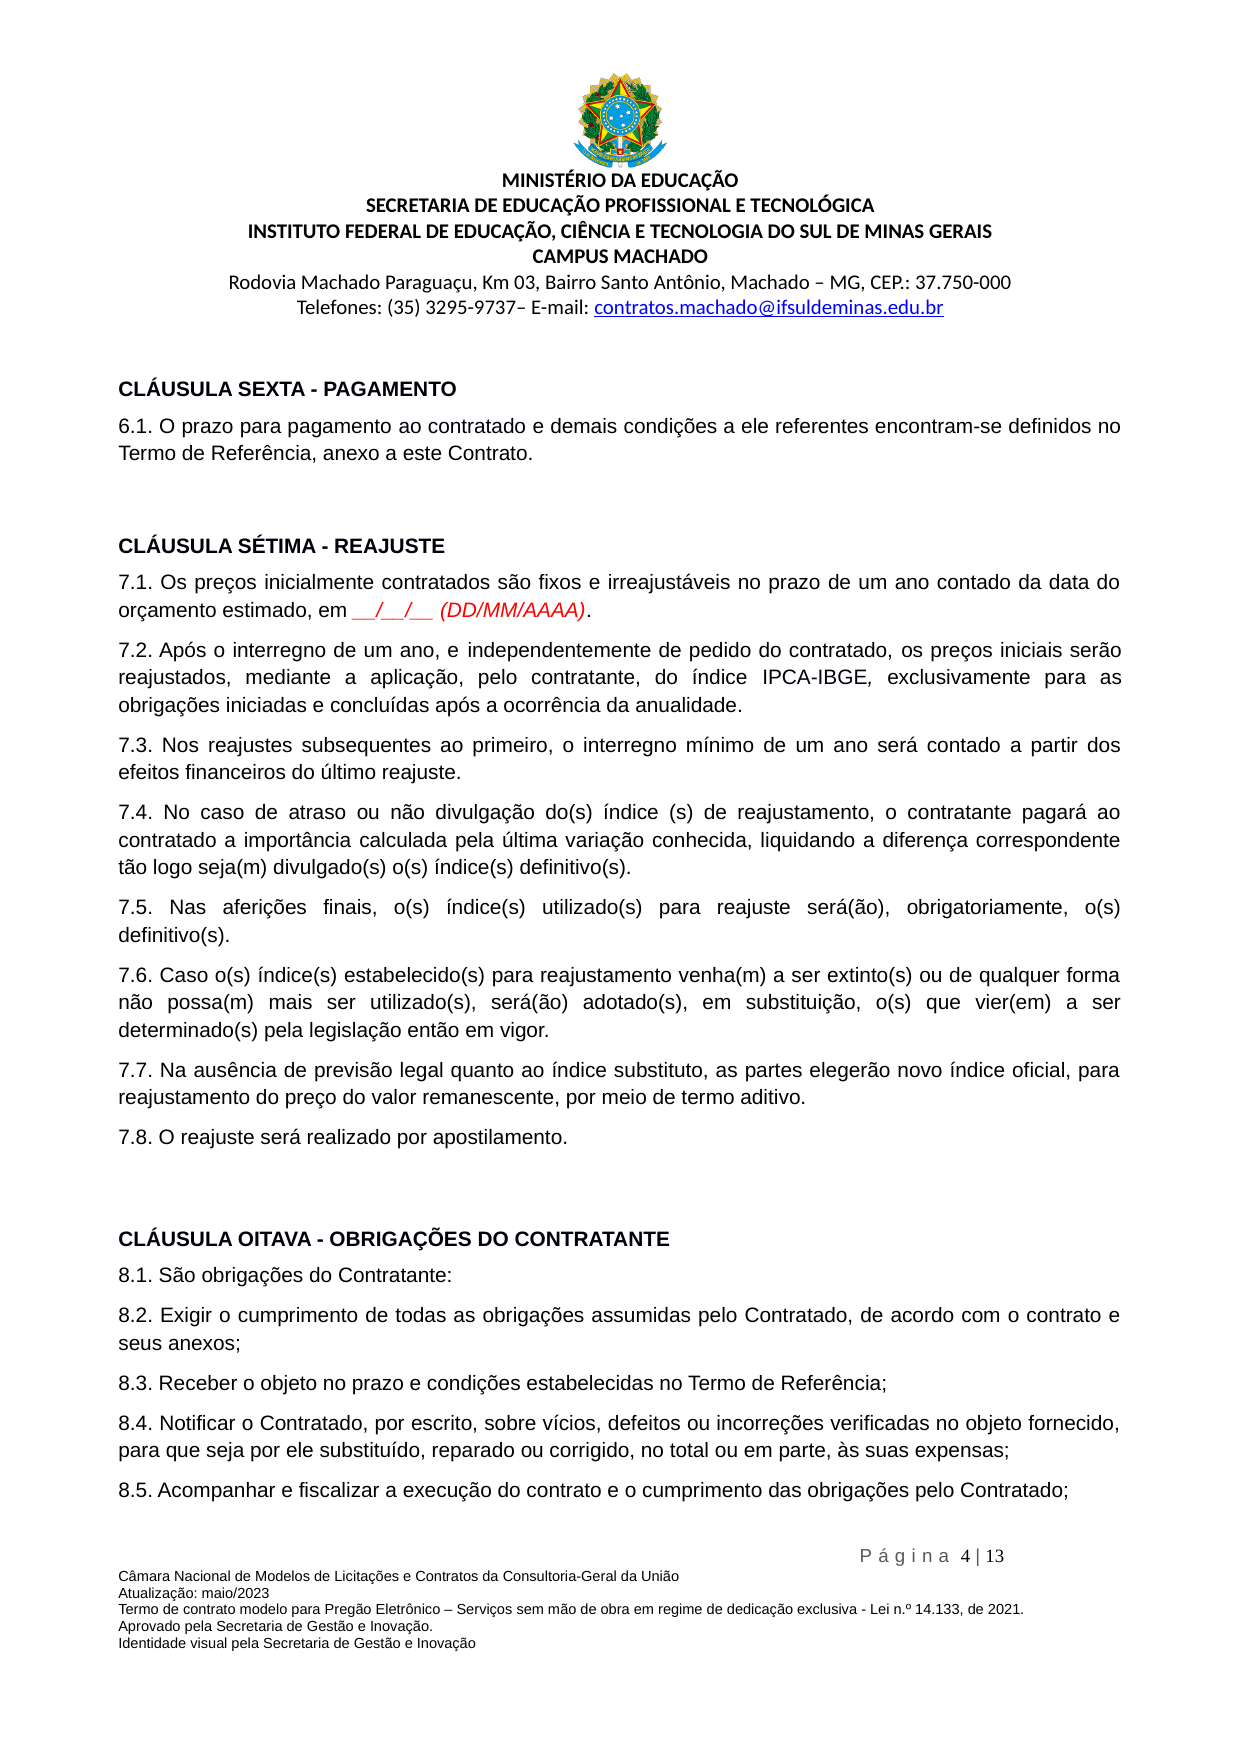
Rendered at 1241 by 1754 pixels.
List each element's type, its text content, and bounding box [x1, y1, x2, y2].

picture [613, 163, 628, 168]
subtitle 8.2. Exigir o cumprimento de todas as obrigações assumidas pelo Contratado, de acordo com o contrato e seus anexos; [118, 1303, 1122, 1354]
subtitle CLÁUSULA OITAVA - OBRIGAÇÕES DO CONTRATANTE [118, 1227, 1122, 1251]
subtitle CLÁUSULA SEXTA - PAGAMENTO [118, 377, 1122, 401]
subtitle 7.8. O reajuste será realizado por apostilamento. [118, 1125, 1122, 1149]
subtitle 8.1. São obrigações do Contratante: [118, 1263, 1122, 1287]
subtitle 7.1. Os preços inicialmente contratados são fixos e irreajustáveis no prazo de um ano contado da data do orçamento estimado, em __/__/__ (DD/MM/AAAA). [118, 570, 1122, 622]
subtitle 7.4. No caso de atraso ou não divulgação do(s) índice (s) de reajustamento, o contratante pagará ao contratado a importância calculada pela última variação conhecida, liquidando a diferença correspondente tão logo seja(m) divulgado(s) o(s) índice(s) definitivo(s). [118, 800, 1122, 879]
subtitle 7.2. Após o interregno de um ano, e independentemente de pedido do contratado, os preços iniciais serão reajustados, mediante a aplicação, pelo contratante, do índice IPCA-IBGE, exclusivamente para as obrigações iniciadas e concluídas após a ocorrência da anualidade. [118, 638, 1122, 717]
picture [573, 73, 667, 168]
subtitle 8.4. Notificar o Contratado, por escrito, sobre vícios, defeitos ou incorreções verificadas no objeto fornecido, para que seja por ele substituído, reparado ou corrigido, no total ou em parte, às suas expensas; [118, 1411, 1122, 1462]
subtitle 7.6. Caso o(s) índice(s) estabelecido(s) para reajustamento venha(m) a ser extinto(s) ou de qualquer forma não possa(m) mais ser utilizado(s), será(ão) adotado(s), em substituição, o(s) que vier(em) a ser determinado(s) pela legislação então em vigor. [118, 963, 1122, 1042]
subtitle 6.1. O prazo para pagamento ao contratado e demais condições a ele referentes encontram-se definidos no Termo de Referência, anexo a este Contrato. [118, 414, 1122, 465]
subtitle 8.5. Acompanhar e fiscalizar a execução do contrato e o cumprimento das obrigações pelo Contratado; [118, 1478, 1122, 1502]
subtitle 7.7. Na ausência de previsão legal quanto ao índice substituto, as partes elegerão novo índice oficial, para reajustamento do preço do valor remanescente, por meio de termo aditivo. [118, 1058, 1122, 1109]
subtitle 7.3. Nos reajustes subsequentes ao primeiro, o interregno mínimo de um ano será contado a partir dos efeitos financeiros do último reajuste. [118, 733, 1122, 784]
subtitle CLÁUSULA SÉTIMA - REAJUSTE [118, 534, 1122, 558]
picture [639, 149, 650, 155]
subtitle 8.3. Receber o objeto no prazo e condições estabelecidas no Termo de Referência; [118, 1371, 1122, 1394]
subtitle 7.5. Nas aferições finais, o(s) índice(s) utilizado(s) para reajuste será(ão), obrigatoriamente, o(s) definitivo(s). [118, 895, 1122, 947]
